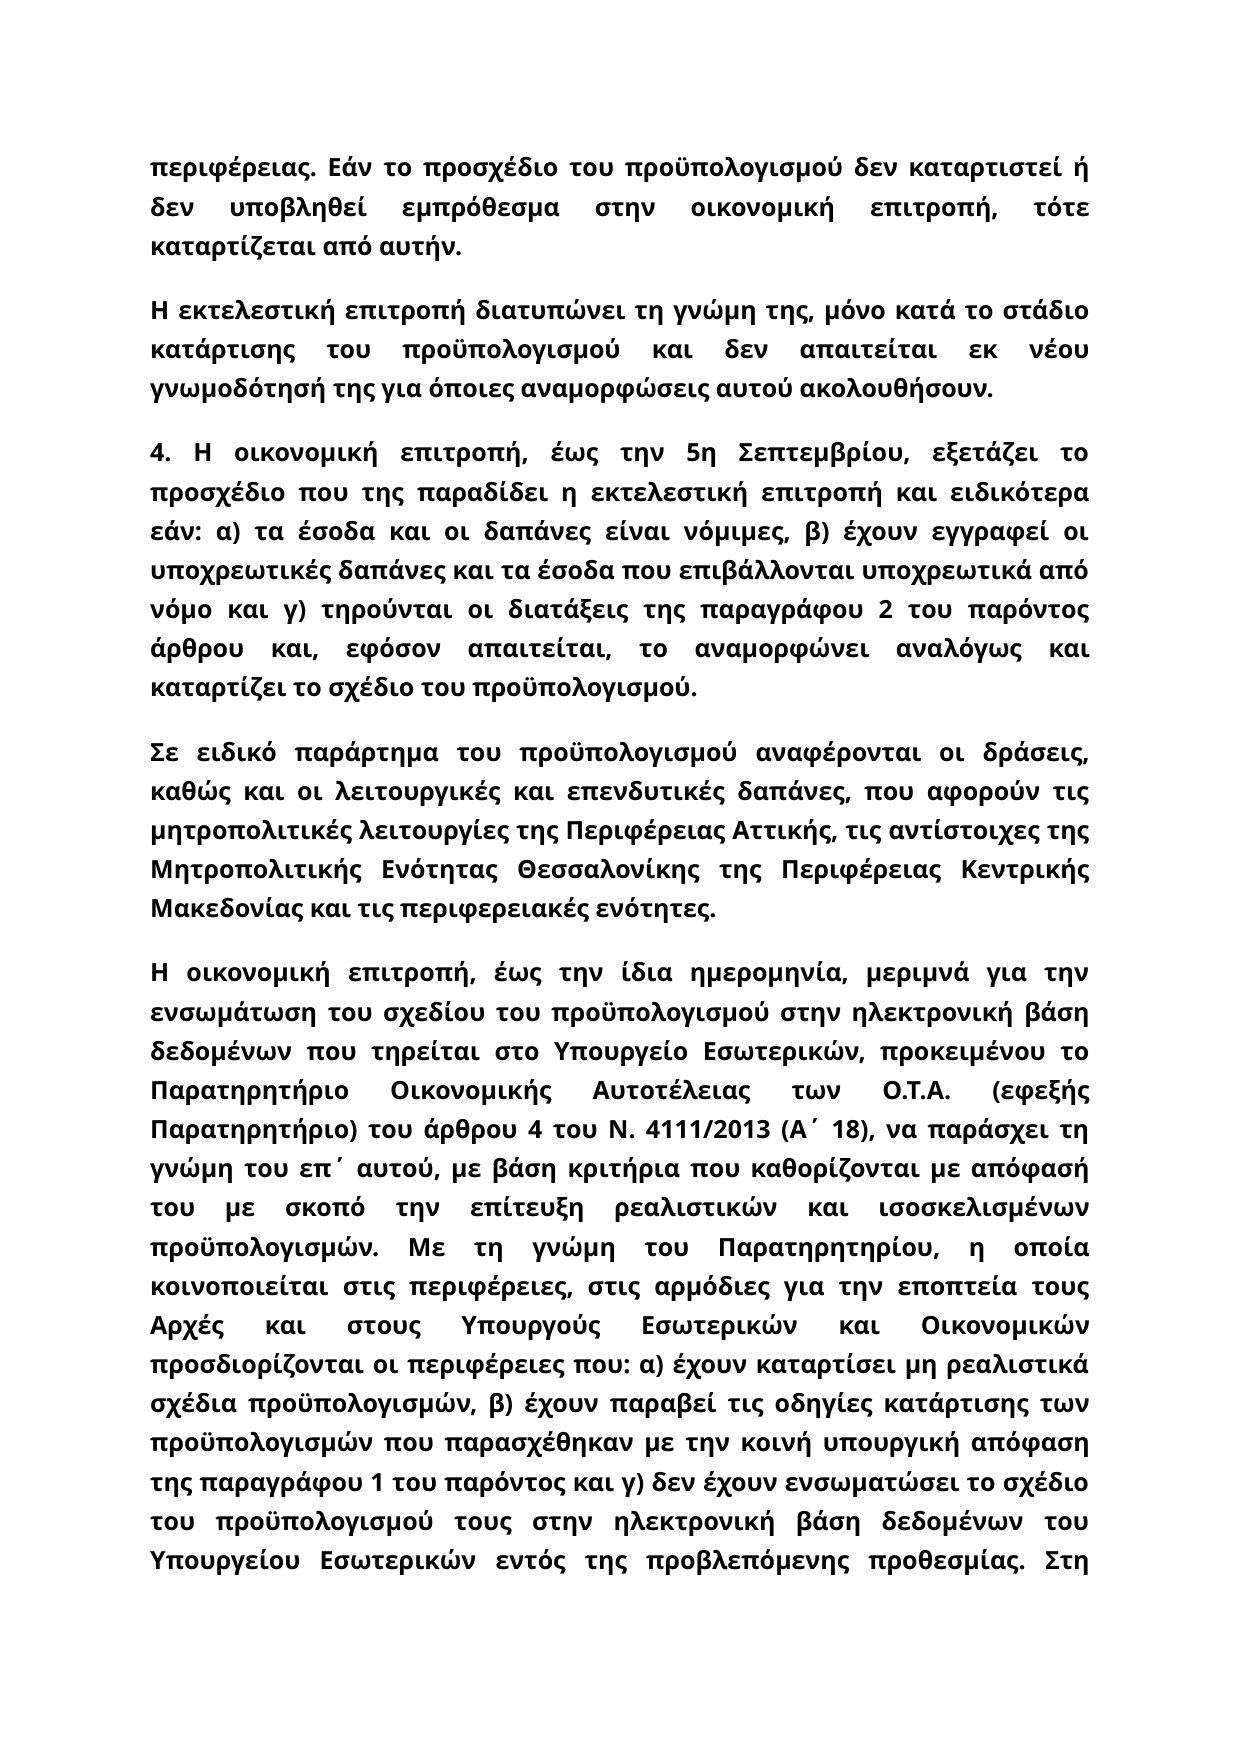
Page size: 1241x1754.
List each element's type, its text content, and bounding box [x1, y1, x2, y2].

text περιφέρειας. Εάν το προσχέδιο του προϋπολογισμού δεν καταρτιστεί ή δεν υποβληθεί εμπρόθεσμα στην οικονομική επιτροπή, τότε καταρτίζεται από αυτήν. [150, 150, 1090, 262]
text Η οικονομική επιτροπή, έως την ίδια ημερομηνία, μεριμνά για την ενσωμάτωση του σχεδίου του προϋπολογισμού στην ηλεκτρονική βάση δεδομένων που τηρείται στο Υπουργείο Εσωτερικών, προκειμένου το Παρατηρητήριο Οικονομικής Αυτοτέλειας των Ο.Τ.Α. (εφεξής Παρατηρητήριο) του άρθρου 4 του Ν. 4111/2013 (Α΄ 18), να παράσχει τη γνώμη του επ΄ αυτού, με βάση κριτήρια που καθορίζονται με απόφασή του με σκοπό την επίτευξη ρεαλιστικών και ισοσκελισμένων προϋπολογισμών. Με τη γνώμη του Παρατηρητηρίου, η οποία κοινοποιείται στις περιφέρειες, στις αρμόδιες για την εποπτεία τους Αρχές και στους Υπουργούς Εσωτερικών και Οικονομικών προσδιορίζονται οι περιφέρειες που: α) έχουν καταρτίσει μη ρεαλιστικά σχέδια προϋπολογισμών, β) έχουν παραβεί τις οδηγίες κατάρτισης των προϋπολογισμών που παρασχέθηκαν με την κοινή υπουργική απόφαση της παραγράφου 1 του παρόντος και γ) δεν έχουν ενσωματώσει το σχέδιο του προϋπολογισμού τους στην ηλεκτρονική βάση δεδομένων του Υπουργείου Εσωτερικών εντός της προβλεπόμενης προθεσμίας. Στη [150, 955, 1090, 1577]
text Σε ειδικό παράρτημα του προϋπολογισμού αναφέρονται οι δράσεις, καθώς και οι λειτουργικές και επενδυτικές δαπάνες, που αφορούν τις μητροπολιτικές λειτουργίες της Περιφέρειας Αττικής, τις αντίστοιχες της Μητροπολιτικής Ενότητας Θεσσαλονίκης της Περιφέρειας Κεντρικής Μακεδονίας και τις περιφερειακές ενότητες. [150, 734, 1090, 925]
text Η εκτελεστική επιτροπή διατυπώνει τη γνώμη της, μόνο κατά το στάδιο κατάρτισης του προϋπολογισμού και δεν απαιτείται εκ νέου γνωμοδότησή της για όποιες αναμορφώσεις αυτού ακολουθήσουν. [150, 292, 1090, 405]
text 4. Η οικονομική επιτροπή, έως την 5η Σεπτεμβρίου, εξετάζει το προσχέδιο που της παραδίδει η εκτελεστική επιτροπή και ειδικότερα εάν: α) τα έσοδα και οι δαπάνες είναι νόμιμες, β) έχουν εγγραφεί οι υποχρεωτικές δαπάνες και τα έσοδα που επιβάλλονται υποχρεωτικά από νόμο και γ) τηρούνται οι διατάξεις της παραγράφου 2 του παρόντος άρθρου και, εφόσον απαιτείται, το αναμορφώνει αναλόγως και καταρτίζει το σχέδιο του προϋπολογισμού. [150, 435, 1090, 704]
